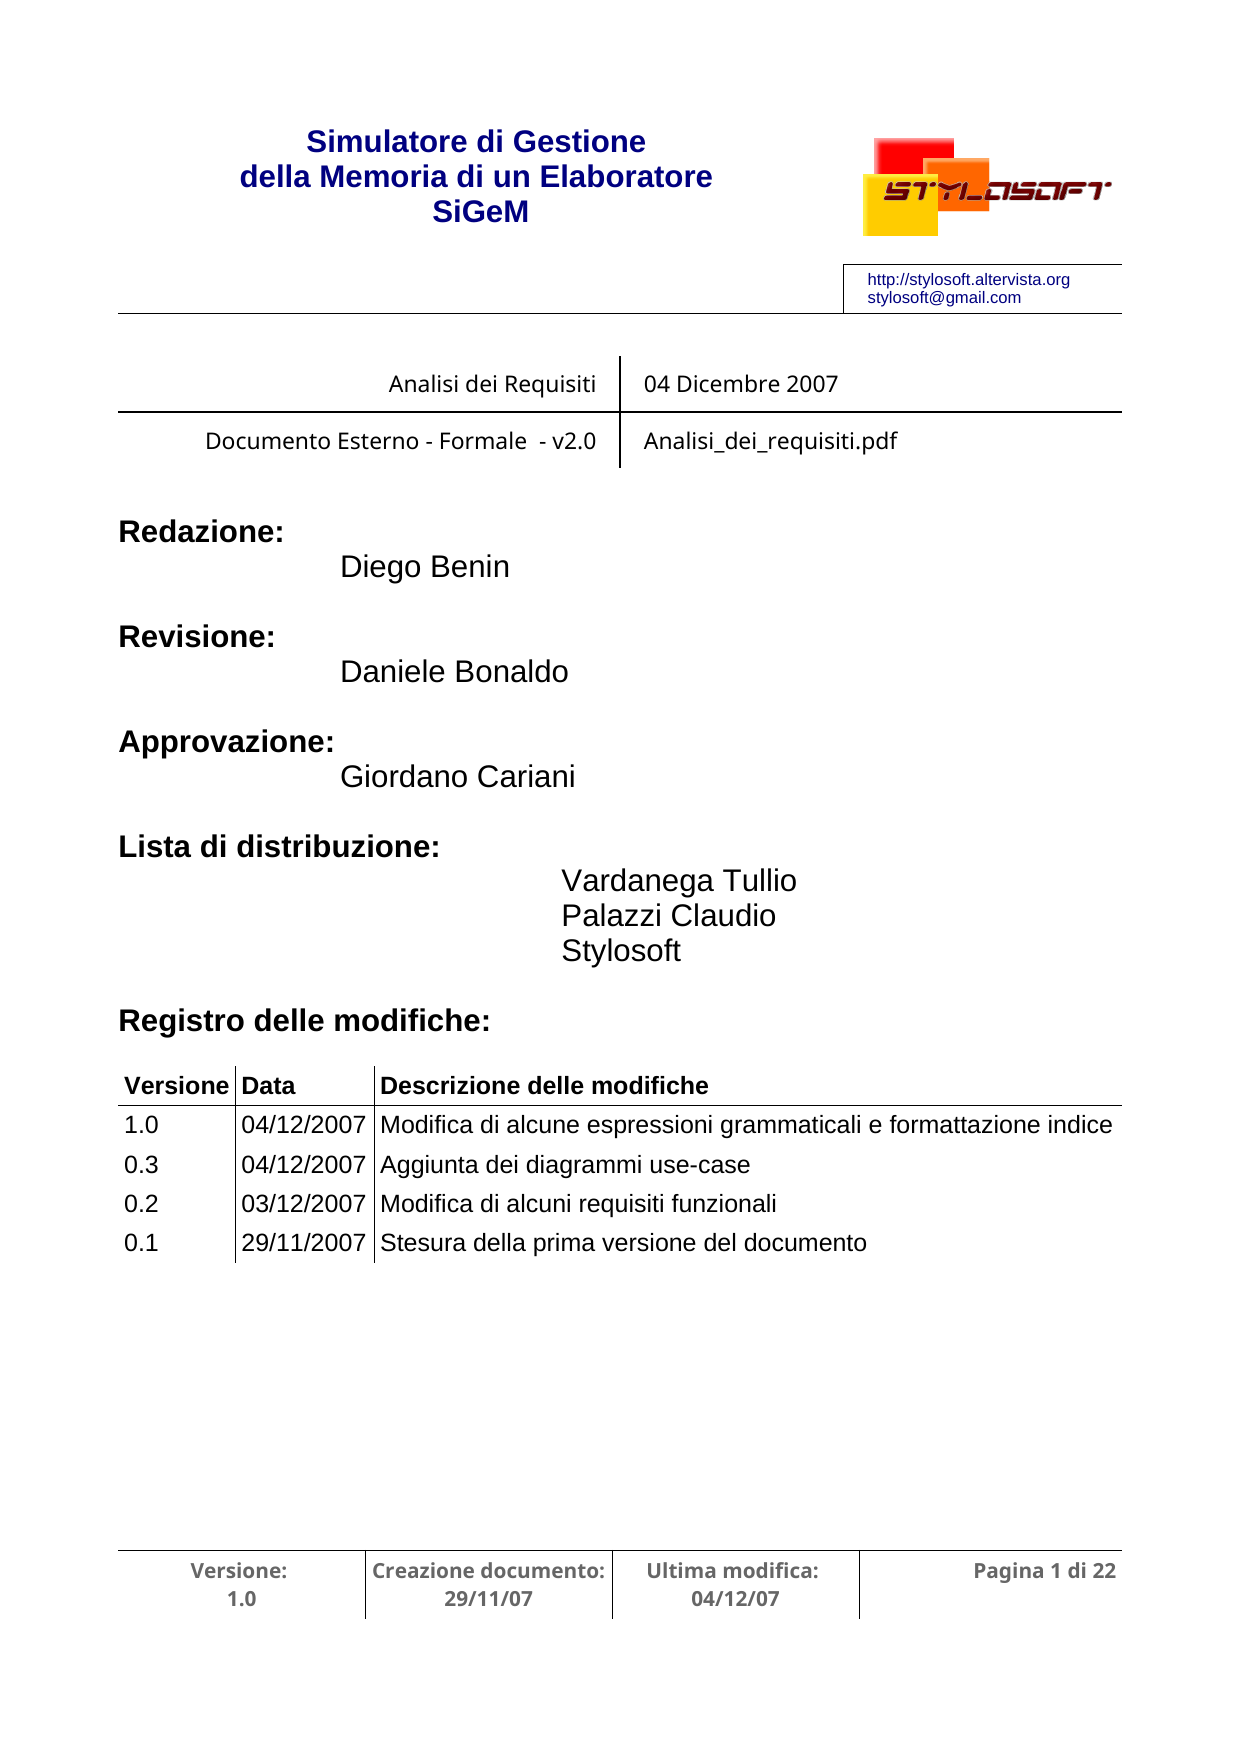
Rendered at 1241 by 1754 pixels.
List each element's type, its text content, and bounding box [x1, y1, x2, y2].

table_header Versione [118, 1066, 235, 1105]
text Redazione: [118, 514, 1122, 549]
table_header Analisi dei Requisiti [118, 356, 619, 411]
text Daniele Bonaldo [118, 654, 1122, 689]
table_cell 1.0 [118, 1106, 235, 1145]
table_cell Stesura della prima versione del documento [375, 1224, 1122, 1263]
table_header Data [236, 1066, 374, 1105]
text Vardanega Tullio [118, 863, 1122, 898]
table_cell 04/12/2007 [236, 1106, 374, 1145]
table_cell 0.2 [118, 1184, 235, 1223]
table_cell Analisi_dei_requisiti.pdf [621, 413, 1122, 468]
table_cell 0.1 [118, 1224, 235, 1263]
text Stylosoft [118, 933, 1122, 968]
text Giordano Cariani [118, 759, 1122, 794]
table_cell Modifica di alcuni requisiti funzionali [375, 1184, 1122, 1223]
table_cell Aggiunta dei diagrammi use-case [375, 1145, 1122, 1184]
table_cell 04/12/2007 [236, 1145, 374, 1184]
table_cell Documento Esterno - Formale - v2.0 [118, 413, 619, 468]
text Diego Benin [118, 549, 1122, 584]
table_cell Modifica di alcune espressioni grammaticali e formattazione indice [375, 1106, 1122, 1145]
text Approvazione: [118, 724, 1122, 759]
table_header Descrizione delle modifiche [375, 1066, 1122, 1105]
table_cell 29/11/2007 [236, 1224, 374, 1263]
table_cell 0.3 [118, 1145, 235, 1184]
table_cell 03/12/2007 [236, 1184, 374, 1223]
text Registro delle modifiche: [118, 1003, 1122, 1038]
table_header 04 Dicembre 2007 [621, 356, 1122, 411]
text Revisione: [118, 619, 1122, 654]
picture [848, 123, 1117, 247]
text Lista di distribuzione: [118, 829, 1122, 863]
text Palazzi Claudio [118, 898, 1122, 933]
